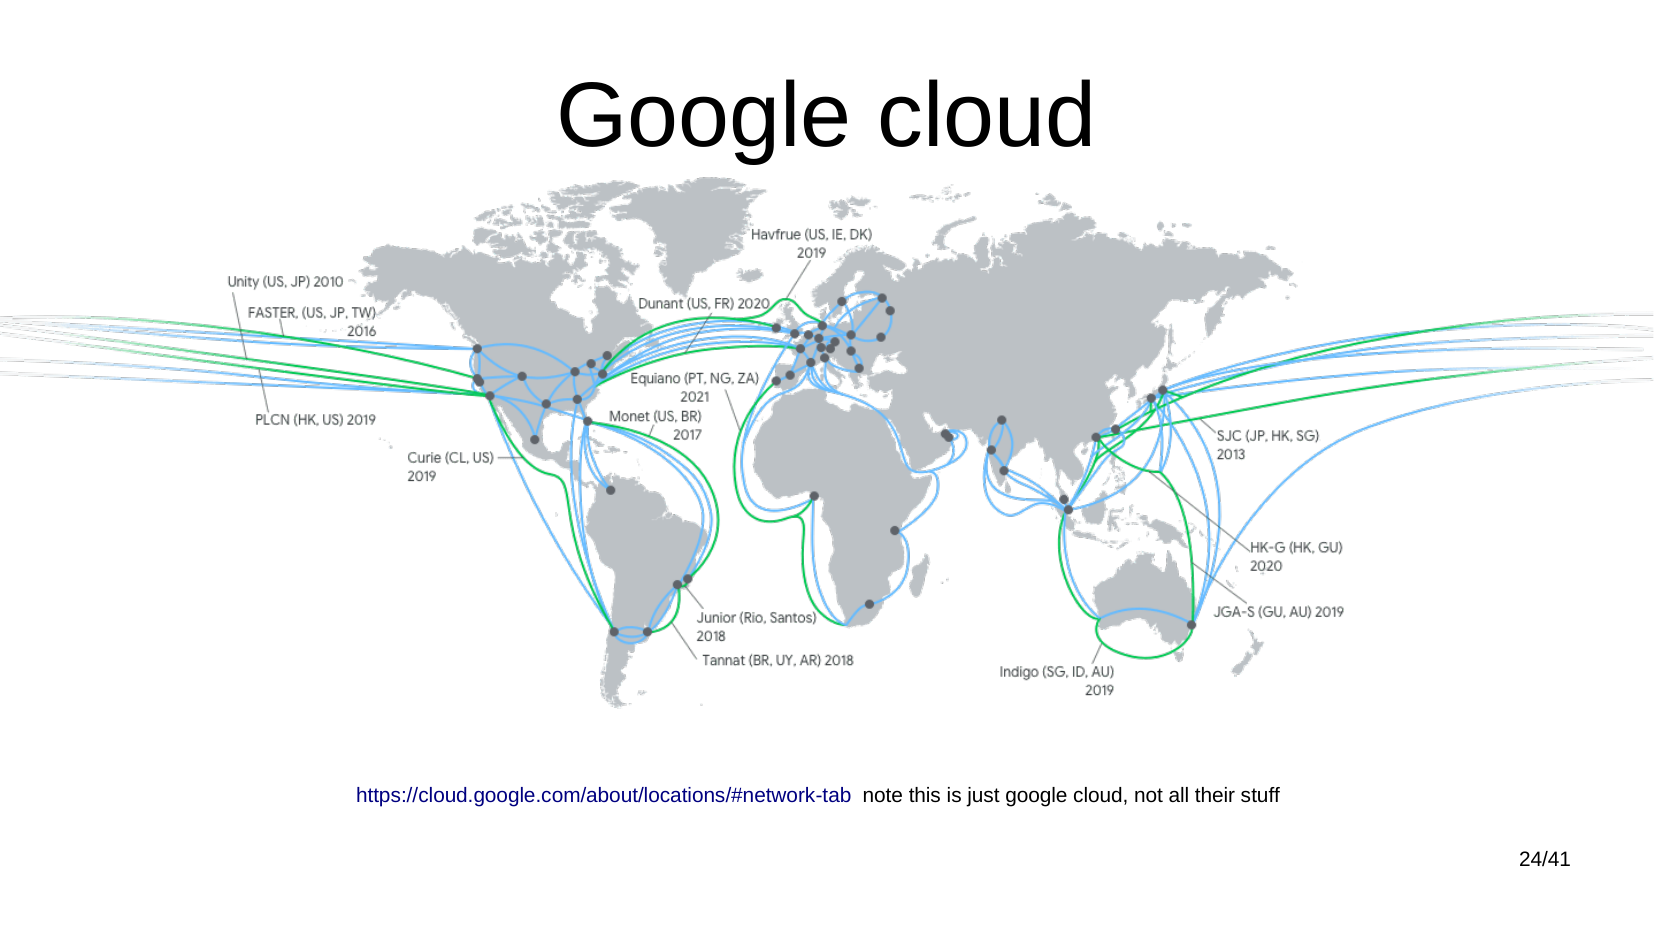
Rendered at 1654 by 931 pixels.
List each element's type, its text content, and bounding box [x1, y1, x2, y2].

text_box https://cloud.google.com/about/locations/#network-tab note this is just google cloud, not all their stuff [341, 776, 1313, 839]
title Google cloud [82, 37, 1571, 175]
picture [0, 175, 1654, 709]
